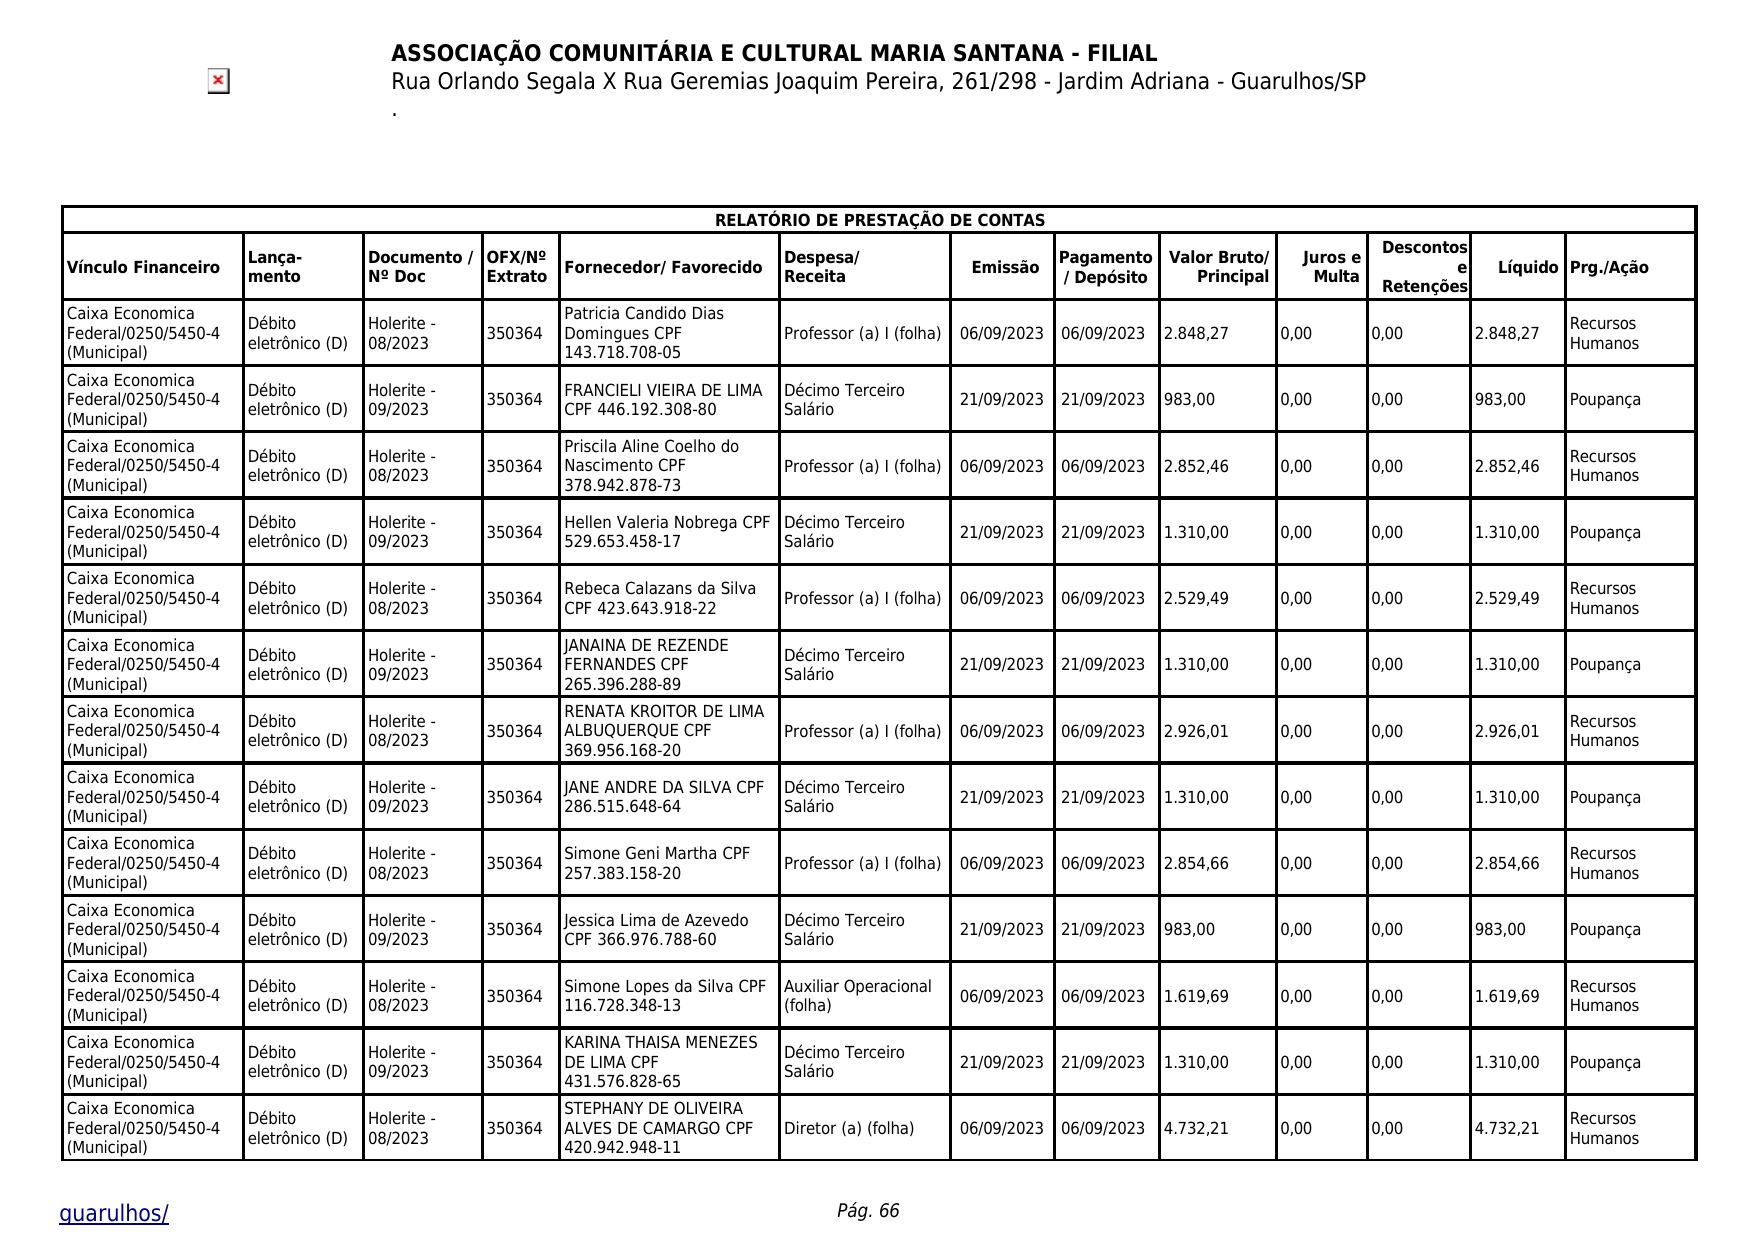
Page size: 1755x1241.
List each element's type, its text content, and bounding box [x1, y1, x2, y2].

table_cell Poupança [1567, 367, 1694, 430]
table_cell Holerite - 08/2023 [365, 831, 481, 894]
table_header RELATÓRIO DE PRESTAÇÃO DE CONTAS [64, 208, 1694, 231]
table_cell Holerite - 08/2023 [365, 963, 481, 1026]
table_cell 350364 [484, 897, 558, 960]
table_cell 2.926,01 [1472, 698, 1564, 761]
table_cell 0,00 [1278, 698, 1366, 761]
table_cell 0,00 [1278, 500, 1366, 563]
table_cell 350364 [484, 698, 558, 761]
table_cell Poupança [1567, 897, 1694, 960]
table_cell STEPHANY DE OLIVEIRA ALVES DE CAMARGO CPF 420.942.948-11 [561, 1096, 778, 1159]
table_cell Recursos Humanos [1567, 698, 1694, 761]
table_cell 0,00 [1369, 897, 1469, 960]
table_cell Despesa/ Receita [781, 234, 949, 298]
table_cell Décimo Terceiro Salário [781, 897, 949, 960]
table_cell Holerite - 08/2023 [365, 698, 481, 761]
table_cell Auxiliar Operacional (folha) [781, 963, 949, 1026]
table_cell 2.852,46 [1472, 433, 1564, 496]
table_cell JANAINA DE REZENDE FERNANDES CPF 265.396.288-89 [561, 632, 778, 695]
table_cell 983,00 [1161, 897, 1275, 960]
table_cell Recursos Humanos [1567, 1096, 1694, 1159]
table_cell Recursos Humanos [1567, 301, 1694, 364]
table_cell Holerite - 09/2023 [365, 765, 481, 828]
table_cell 0,00 [1278, 765, 1366, 828]
table_cell 2.848,27 [1472, 301, 1564, 364]
table_cell Holerite - 08/2023 [365, 566, 481, 629]
table_cell 06/09/2023 [1056, 1096, 1158, 1159]
table_cell Débito eletrônico (D) [245, 1030, 362, 1093]
table_cell Holerite - 08/2023 [365, 1096, 481, 1159]
table_cell 06/09/2023 [1056, 698, 1158, 761]
table_cell 2.852,46 [1161, 433, 1275, 496]
table_cell Professor (a) I (folha) [781, 433, 949, 496]
table_cell 06/09/2023 [1056, 301, 1158, 364]
table_cell 0,00 [1278, 566, 1366, 629]
table_cell Débito eletrônico (D) [245, 632, 362, 695]
table_cell 0,00 [1369, 433, 1469, 496]
table_cell 06/09/2023 [1056, 433, 1158, 496]
table_cell Holerite - 09/2023 [365, 367, 481, 430]
table_cell 2.854,66 [1472, 831, 1564, 894]
table_cell 06/09/2023 [952, 1096, 1053, 1159]
table_cell Holerite - 09/2023 [365, 897, 481, 960]
table_cell 21/09/2023 [1056, 897, 1158, 960]
table_cell 06/09/2023 [952, 831, 1053, 894]
table_cell Líquido [1472, 234, 1564, 298]
table_cell 1.619,69 [1161, 963, 1275, 1026]
table_cell Débito eletrônico (D) [245, 433, 362, 496]
table_cell 06/09/2023 [1056, 566, 1158, 629]
table_cell Patricia Candido Dias Domingues CPF 143.718.708-05 [561, 301, 778, 364]
table_cell Caixa Economica Federal/0250/5450-4 (Municipal) [64, 831, 242, 894]
table_cell 21/09/2023 [1056, 632, 1158, 695]
table_cell 0,00 [1278, 963, 1366, 1026]
table_cell 350364 [484, 963, 558, 1026]
table_cell Débito eletrônico (D) [245, 500, 362, 563]
table_cell 4.732,21 [1472, 1096, 1564, 1159]
table_cell Professor (a) I (folha) [781, 831, 949, 894]
table_cell 0,00 [1369, 301, 1469, 364]
table_cell 06/09/2023 [952, 433, 1053, 496]
table_cell 21/09/2023 [952, 500, 1053, 563]
table_cell 21/09/2023 [952, 1030, 1053, 1093]
table_cell 350364 [484, 433, 558, 496]
table_cell 1.310,00 [1161, 1030, 1275, 1093]
table_cell 350364 [484, 632, 558, 695]
table_cell Holerite - 08/2023 [365, 301, 481, 364]
table_cell 0,00 [1369, 698, 1469, 761]
table_cell 350364 [484, 765, 558, 828]
table_cell 0,00 [1369, 632, 1469, 695]
table_cell Priscila Aline Coelho do Nascimento CPF 378.942.878-73 [561, 433, 778, 496]
table_cell 983,00 [1161, 367, 1275, 430]
table_cell 1.619,69 [1472, 963, 1564, 1026]
table_cell 21/09/2023 [952, 632, 1053, 695]
table_cell Débito eletrônico (D) [245, 301, 362, 364]
table_cell Caixa Economica Federal/0250/5450-4 (Municipal) [64, 500, 242, 563]
table_cell Poupança [1567, 500, 1694, 563]
table_cell 06/09/2023 [1056, 963, 1158, 1026]
table_cell 1.310,00 [1472, 1030, 1564, 1093]
table_cell 0,00 [1369, 1030, 1469, 1093]
table_cell Diretor (a) (folha) [781, 1096, 949, 1159]
table_cell 350364 [484, 831, 558, 894]
table_cell Descontos e Retenções [1369, 234, 1469, 298]
table_cell 1.310,00 [1472, 765, 1564, 828]
table_cell 06/09/2023 [952, 301, 1053, 364]
table_cell Recursos Humanos [1567, 566, 1694, 629]
table_cell Holerite - 08/2023 [365, 433, 481, 496]
table_cell Caixa Economica Federal/0250/5450-4 (Municipal) [64, 566, 242, 629]
table_cell Documento / Nº Doc [365, 234, 481, 298]
table_cell 350364 [484, 301, 558, 364]
table_cell Jessica Lima de Azevedo CPF 366.976.788-60 [561, 897, 778, 960]
table_cell 350364 [484, 500, 558, 563]
table_cell Valor Bruto/ Principal [1161, 234, 1275, 298]
table_cell 2.529,49 [1161, 566, 1275, 629]
table_cell 06/09/2023 [952, 963, 1053, 1026]
table_cell 21/09/2023 [1056, 765, 1158, 828]
table_cell 350364 [484, 566, 558, 629]
table_cell JANE ANDRE DA SILVA CPF 286.515.648-64 [561, 765, 778, 828]
table_cell Décimo Terceiro Salário [781, 500, 949, 563]
table_cell Professor (a) I (folha) [781, 301, 949, 364]
table_cell 0,00 [1369, 765, 1469, 828]
table_cell Lança- mento [245, 234, 362, 298]
table_cell 0,00 [1278, 301, 1366, 364]
table_cell Débito eletrônico (D) [245, 566, 362, 629]
table_cell Caixa Economica Federal/0250/5450-4 (Municipal) [64, 765, 242, 828]
table_cell Débito eletrônico (D) [245, 831, 362, 894]
table_cell Caixa Economica Federal/0250/5450-4 (Municipal) [64, 1030, 242, 1093]
table_cell Caixa Economica Federal/0250/5450-4 (Municipal) [64, 433, 242, 496]
table_cell Débito eletrônico (D) [245, 367, 362, 430]
table_cell 0,00 [1369, 831, 1469, 894]
table_cell 0,00 [1369, 367, 1469, 430]
table_cell 06/09/2023 [952, 698, 1053, 761]
table_cell 0,00 [1369, 1096, 1469, 1159]
table_cell 0,00 [1278, 433, 1366, 496]
table_cell 2.854,66 [1161, 831, 1275, 894]
table_cell Vínculo Financeiro [64, 234, 242, 298]
table_cell Caixa Economica Federal/0250/5450-4 (Municipal) [64, 367, 242, 430]
table_cell 0,00 [1278, 1096, 1366, 1159]
table_cell Poupança [1567, 765, 1694, 828]
table_cell Décimo Terceiro Salário [781, 367, 949, 430]
table_cell 06/09/2023 [1056, 831, 1158, 894]
table_cell 1.310,00 [1161, 632, 1275, 695]
table_cell 1.310,00 [1161, 500, 1275, 563]
table_cell Décimo Terceiro Salário [781, 765, 949, 828]
table_cell OFX/Nº Extrato [484, 234, 558, 298]
table_cell 0,00 [1369, 566, 1469, 629]
table_cell Simone Lopes da Silva CPF 116.728.348-13 [561, 963, 778, 1026]
table_cell 0,00 [1369, 500, 1469, 563]
table_cell RENATA KROITOR DE LIMA ALBUQUERQUE CPF 369.956.168-20 [561, 698, 778, 761]
table_cell Recursos Humanos [1567, 831, 1694, 894]
table_cell Débito eletrônico (D) [245, 897, 362, 960]
table_cell 1.310,00 [1472, 500, 1564, 563]
table_cell Décimo Terceiro Salário [781, 632, 949, 695]
table_cell 350364 [484, 1096, 558, 1159]
table_cell Caixa Economica Federal/0250/5450-4 (Municipal) [64, 897, 242, 960]
table_cell 4.732,21 [1161, 1096, 1275, 1159]
table_cell 21/09/2023 [952, 367, 1053, 430]
table_cell Professor (a) I (folha) [781, 698, 949, 761]
table_cell 983,00 [1472, 367, 1564, 430]
table_cell 0,00 [1369, 963, 1469, 1026]
table_cell 2.926,01 [1161, 698, 1275, 761]
table_cell Caixa Economica Federal/0250/5450-4 (Municipal) [64, 301, 242, 364]
table_cell Holerite - 09/2023 [365, 1030, 481, 1093]
table_cell 21/09/2023 [1056, 1030, 1158, 1093]
table_cell 1.310,00 [1472, 632, 1564, 695]
table_cell Poupança [1567, 1030, 1694, 1093]
table_cell 1.310,00 [1161, 765, 1275, 828]
table_cell Hellen Valeria Nobrega CPF 529.653.458-17 [561, 500, 778, 563]
table_cell Rebeca Calazans da Silva CPF 423.643.918-22 [561, 566, 778, 629]
table_cell Holerite - 09/2023 [365, 500, 481, 563]
table_cell Holerite - 09/2023 [365, 632, 481, 695]
table_cell 983,00 [1472, 897, 1564, 960]
table_cell Débito eletrônico (D) [245, 1096, 362, 1159]
table_cell 0,00 [1278, 632, 1366, 695]
table_cell 2.848,27 [1161, 301, 1275, 364]
table_cell Recursos Humanos [1567, 963, 1694, 1026]
table_cell Juros e Multa [1278, 234, 1366, 298]
table_cell Caixa Economica Federal/0250/5450-4 (Municipal) [64, 1096, 242, 1159]
table_cell Caixa Economica Federal/0250/5450-4 (Municipal) [64, 963, 242, 1026]
table_cell Débito eletrônico (D) [245, 963, 362, 1026]
table_cell 21/09/2023 [952, 765, 1053, 828]
table_cell Simone Geni Martha CPF 257.383.158-20 [561, 831, 778, 894]
table_cell 06/09/2023 [952, 566, 1053, 629]
table_cell 0,00 [1278, 897, 1366, 960]
table_cell Décimo Terceiro Salário [781, 1030, 949, 1093]
table_cell Prg./Ação [1567, 234, 1694, 298]
table_cell KARINA THAISA MENEZES DE LIMA CPF 431.576.828-65 [561, 1030, 778, 1093]
table_cell 21/09/2023 [1056, 500, 1158, 563]
table_cell Pagamento / Depósito [1056, 234, 1158, 298]
table_cell 350364 [484, 1030, 558, 1093]
table_cell Emissão [952, 234, 1053, 298]
table_cell Caixa Economica Federal/0250/5450-4 (Municipal) [64, 632, 242, 695]
table_cell Caixa Economica Federal/0250/5450-4 (Municipal) [64, 698, 242, 761]
table_cell Professor (a) I (folha) [781, 566, 949, 629]
table_cell 0,00 [1278, 831, 1366, 894]
table_cell 2.529,49 [1472, 566, 1564, 629]
table_cell Poupança [1567, 632, 1694, 695]
table_cell 0,00 [1278, 1030, 1366, 1093]
table_cell 21/09/2023 [952, 897, 1053, 960]
table_cell Débito eletrônico (D) [245, 765, 362, 828]
table_cell 350364 [484, 367, 558, 430]
table_cell FRANCIELI VIEIRA DE LIMA CPF 446.192.308-80 [561, 367, 778, 430]
table_cell 0,00 [1278, 367, 1366, 430]
table_cell 21/09/2023 [1056, 367, 1158, 430]
table_cell Recursos Humanos [1567, 433, 1694, 496]
table_cell Fornecedor/ Favorecido [561, 234, 778, 298]
table_cell Débito eletrônico (D) [245, 698, 362, 761]
